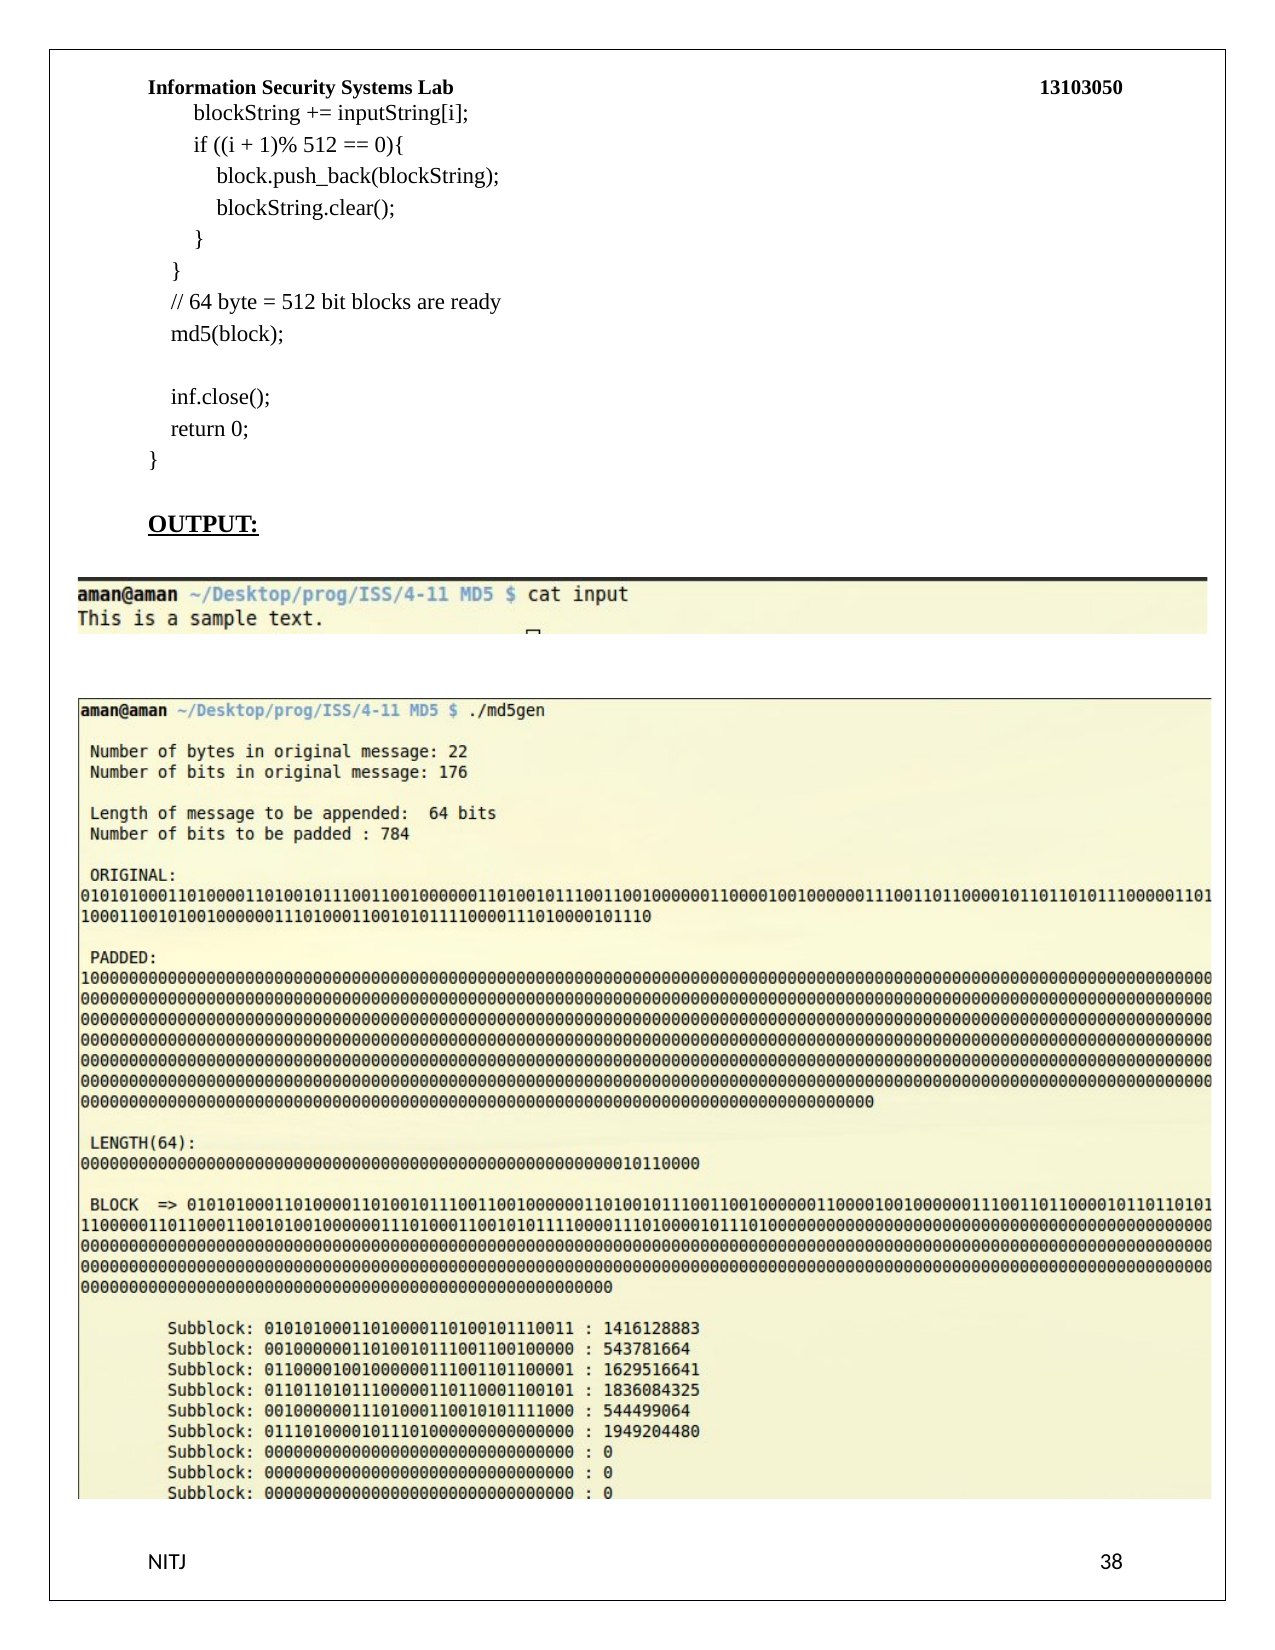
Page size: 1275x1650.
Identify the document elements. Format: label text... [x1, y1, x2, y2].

text } [148, 446, 1169, 473]
text } [148, 225, 1169, 252]
text // 64 byte = 512 bit blocks are ready [148, 288, 1169, 315]
text block.push_back(blockString); [148, 162, 1169, 188]
text OUTPUT: [148, 509, 1169, 538]
text blockString.clear(); [148, 194, 1169, 220]
text inf.close(); [148, 383, 1169, 409]
picture [77, 577, 1208, 634]
text return 0; [148, 415, 1169, 441]
text blockString += inputString[i]; [148, 99, 1169, 125]
text if ((i + 1)% 512 == 0){ [148, 131, 1169, 157]
text } [148, 257, 1169, 283]
text md5(block); [148, 320, 1169, 346]
picture [78, 698, 1212, 1499]
